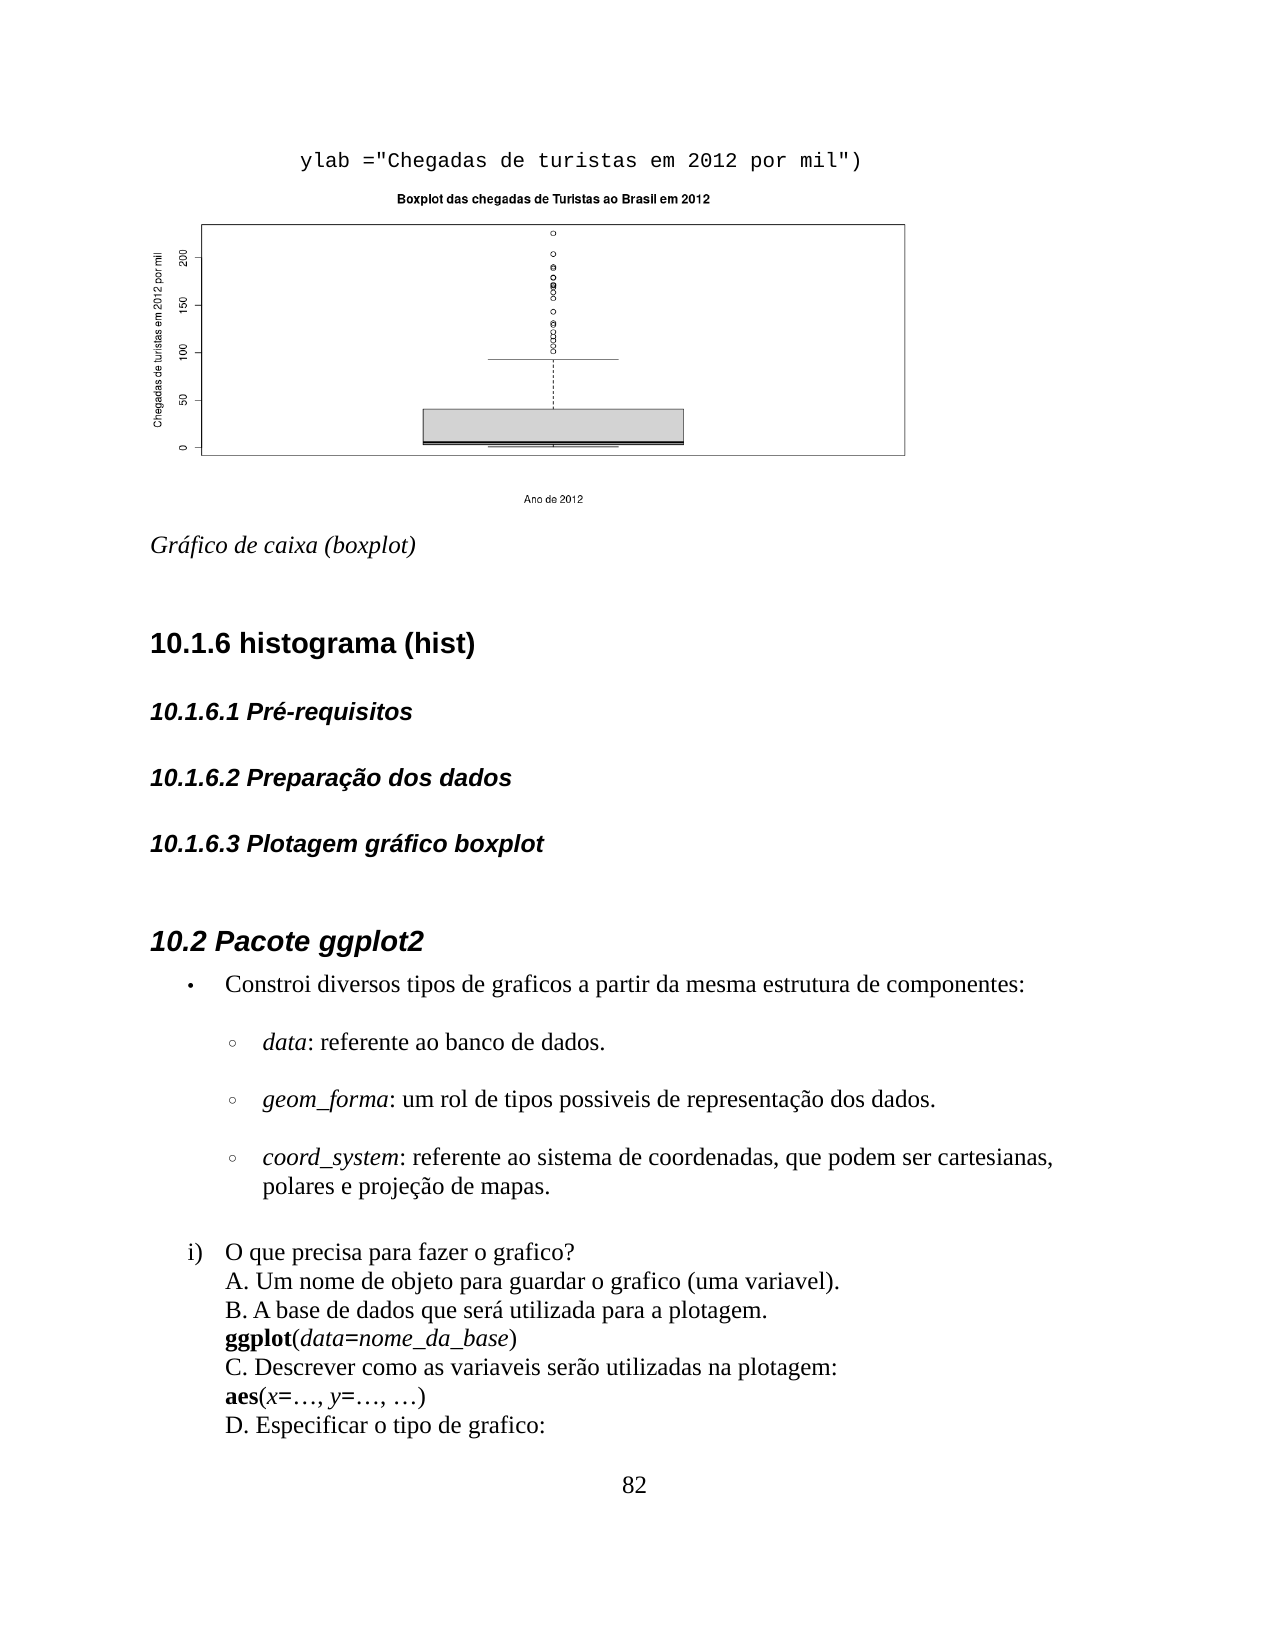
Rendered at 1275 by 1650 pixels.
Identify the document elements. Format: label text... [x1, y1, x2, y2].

list data: referente ao banco de dados. [225, 1027, 1125, 1084]
subtitle 10.1.6.3 Plotagem gráfico boxplot [150, 829, 1125, 857]
list geom_forma: um rol de tipos possiveis de representação dos dados. [225, 1084, 1125, 1142]
subtitle 10.1.6.2 Preparação dos dados [150, 763, 1125, 791]
text Gráfico de caixa (boxplot) [150, 531, 1125, 559]
list Constroi diversos tipos de graficos a partir da mesma estrutura de componentes: [187, 969, 1125, 1027]
picture [150, 173, 930, 519]
subtitle 10.2 Pacote ggplot2 [150, 923, 1125, 957]
subtitle 10.1.6.1 Pré-requisitos [150, 697, 1125, 725]
list coord_system: referente ao sistema de coordenadas, que podem ser cartesianas, polares e projeção de mapas. [225, 1142, 1125, 1228]
list O que precisa para fazer o grafico? A. Um nome de objeto para guardar o grafico (uma variavel). B. A base de dados que será utilizada para a plotagem. ggplot(data=nome_da_base) C. Descrever como as variaveis serão utilizadas na plotagem: aes(x=…, y=…, …) D. Especificar o tipo de grafico: [187, 1237, 1125, 1438]
list ylab ="Chegadas de turistas em 2012 por mil") [187, 150, 1125, 174]
subtitle 10.1.6 histograma (hist) [150, 626, 1125, 659]
